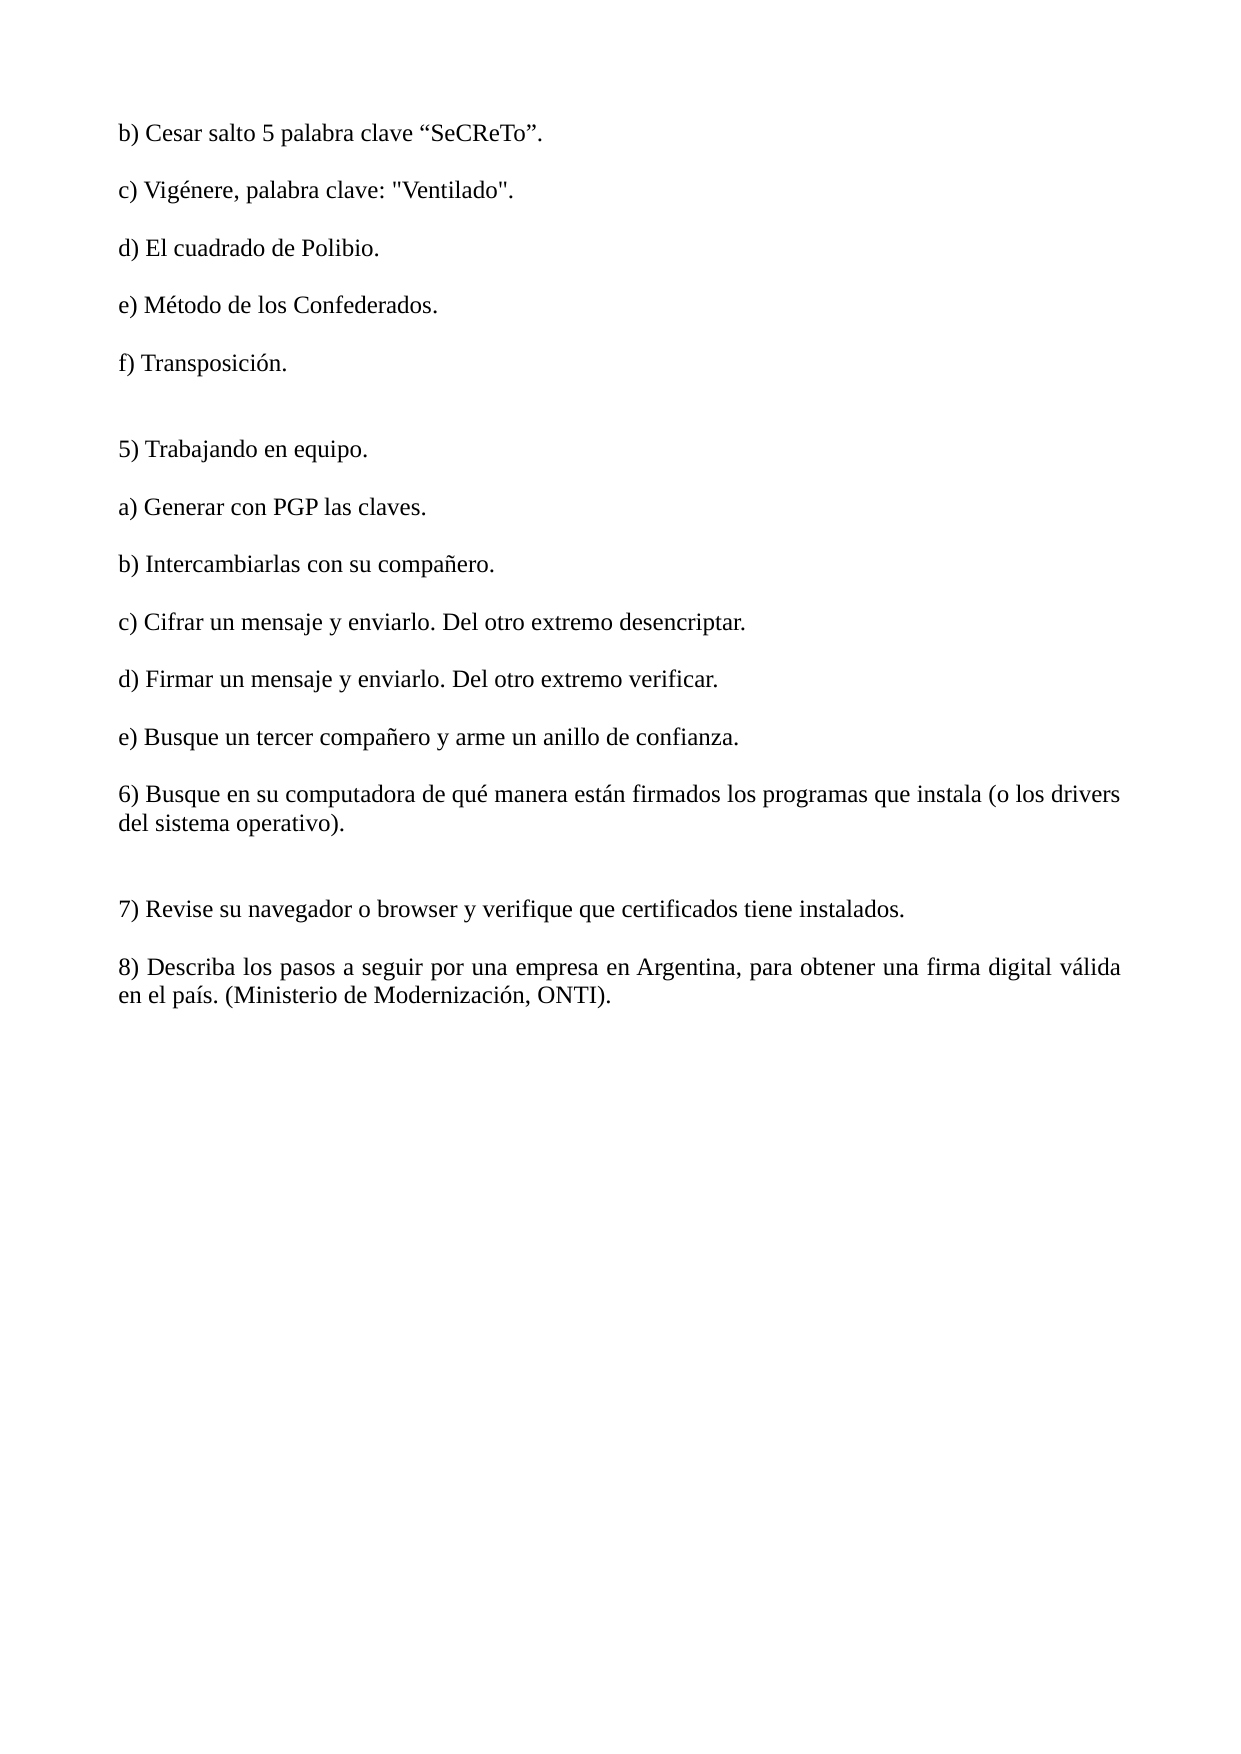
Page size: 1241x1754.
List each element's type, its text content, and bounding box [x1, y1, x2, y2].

text f) Transposición. [118, 348, 1122, 377]
text a) Generar con PGP las claves. [118, 492, 1122, 521]
text d) Firmar un mensaje y enviarlo. Del otro extremo verificar. [118, 664, 1122, 693]
text b) Intercambiarlas con su compañero. [118, 549, 1122, 578]
text e) Método de los Confederados. [118, 291, 1122, 319]
text 7) Revise su navegador o browser y verifique que certificados tiene instalados. [118, 894, 1122, 923]
text c) Cifrar un mensaje y enviarlo. Del otro extremo desencriptar. [118, 607, 1122, 636]
text c) Vigénere, palabra clave: "Ventilado". [118, 176, 1122, 204]
text 8) Describa los pasos a seguir por una empresa en Argentina, para obtener una firma digital válida en el país. (Ministerio de Modernización, ONTI). [118, 952, 1122, 1009]
text e) Busque un tercer compañero y arme un anillo de confianza. [118, 722, 1122, 751]
text d) El cuadrado de Polibio. [118, 233, 1122, 262]
text 5) Trabajando en equipo. [118, 434, 1122, 463]
text b) Cesar salto 5 palabra clave “SeCReTo”. [118, 118, 1122, 147]
text 6) Busque en su computadora de qué manera están firmados los programas que instala (o los drivers del sistema operativo). [118, 779, 1122, 837]
